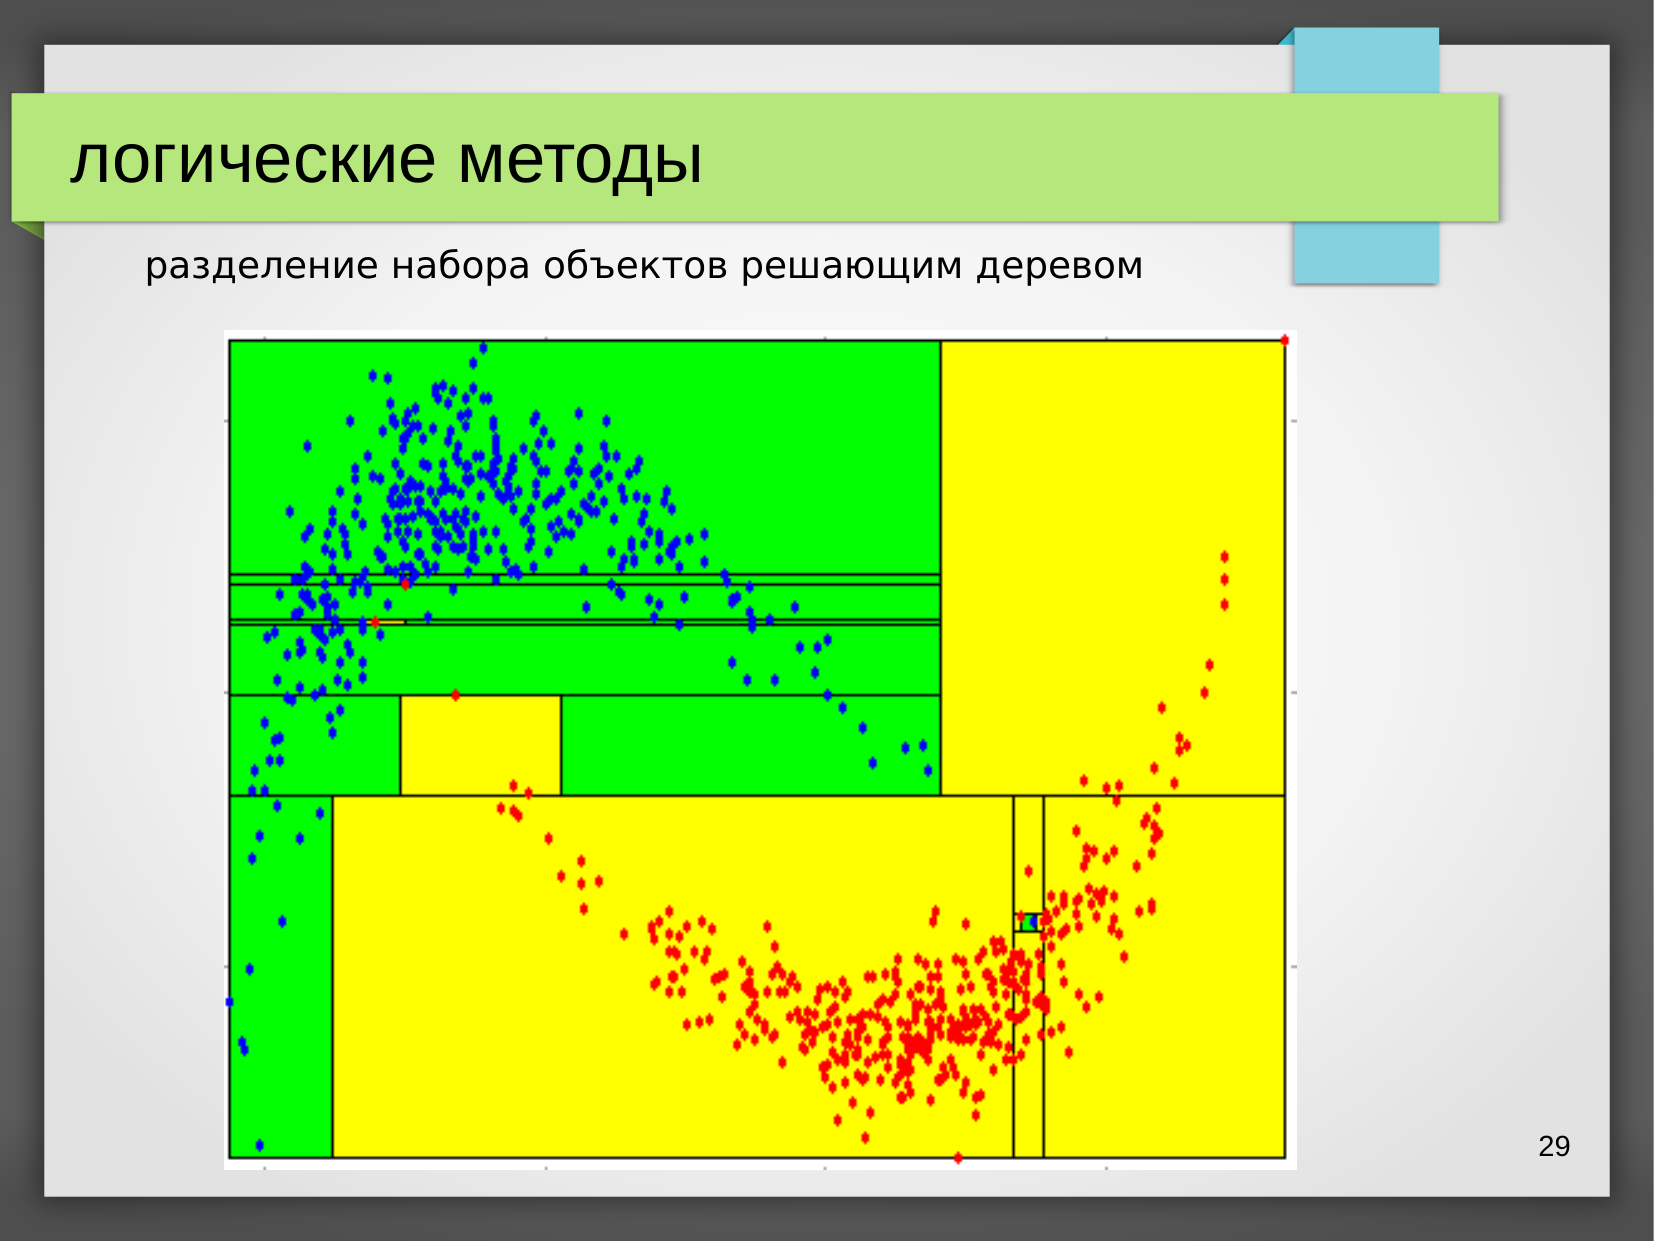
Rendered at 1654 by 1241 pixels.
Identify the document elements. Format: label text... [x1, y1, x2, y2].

title логические методы [70, 118, 1205, 199]
text_box разделение набора объектов решающим деревом [129, 236, 1229, 308]
picture [0, 0, 1654, 1241]
